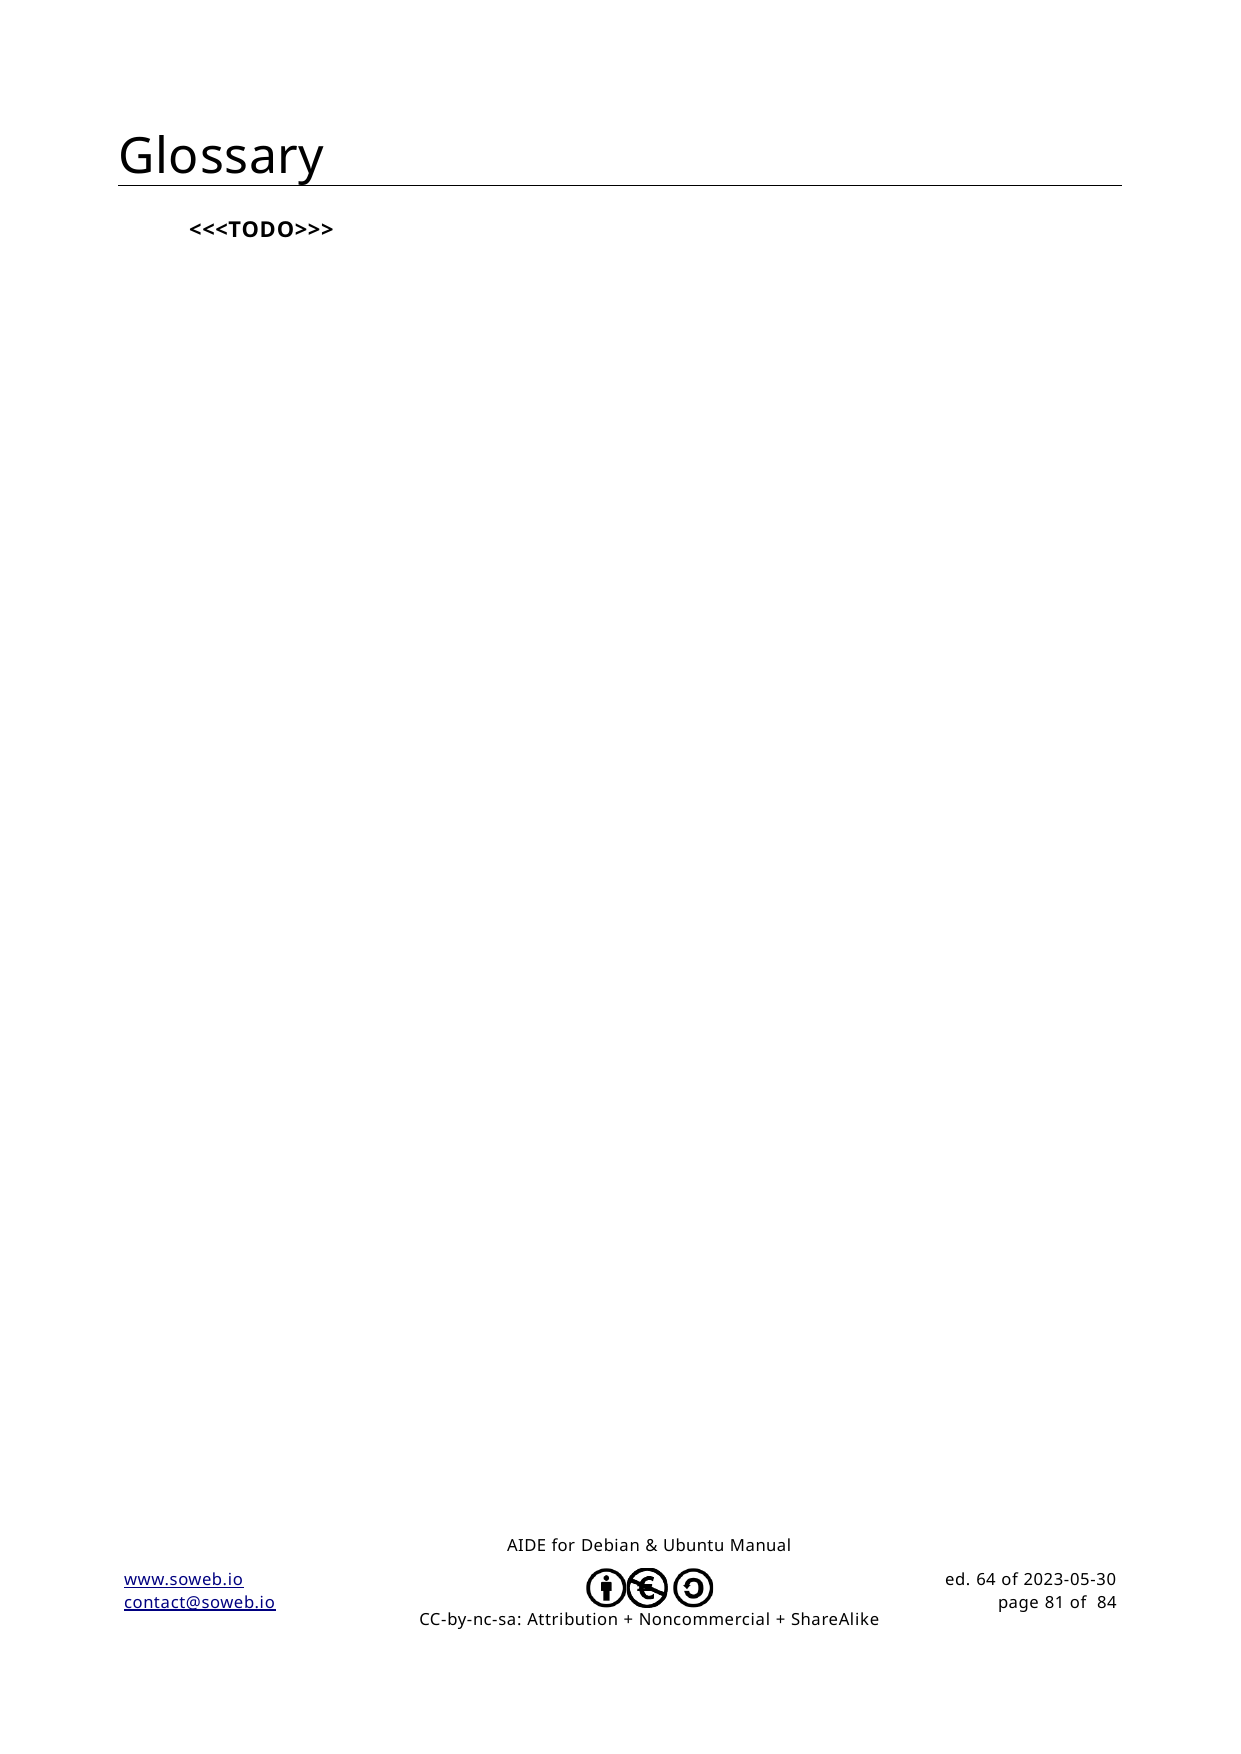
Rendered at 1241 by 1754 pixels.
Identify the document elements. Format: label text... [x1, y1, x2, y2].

text <<<TODO>>> [189, 214, 1122, 244]
subtitle Glossary [118, 118, 1122, 185]
picture [672, 1568, 714, 1608]
picture [585, 1568, 668, 1608]
